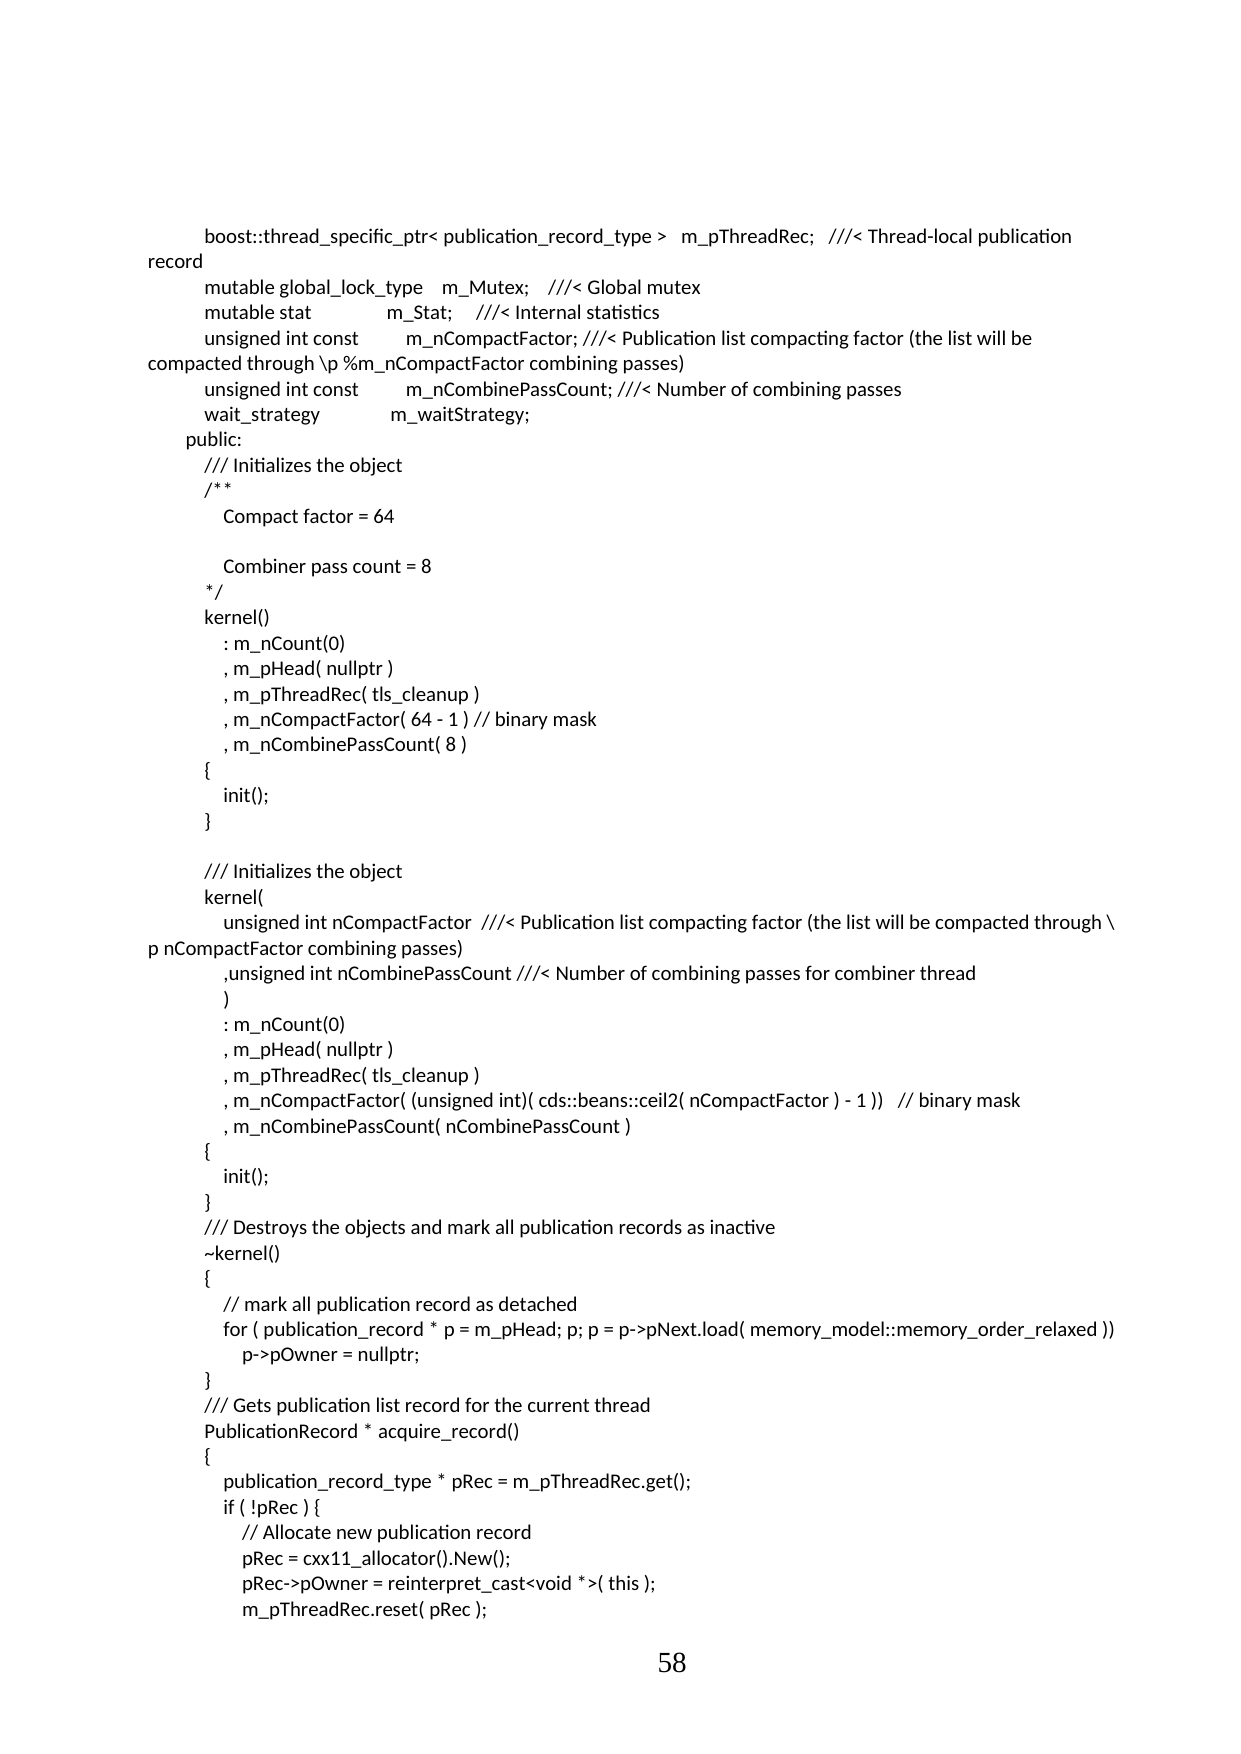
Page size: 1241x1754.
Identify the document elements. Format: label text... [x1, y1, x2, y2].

text mutable stat m_Stat; ///< Internal statistics [148, 299, 1122, 325]
text kernel( [148, 884, 1122, 909]
text for ( publication_record * p = m_pHead; p; p = p->pNext.load( memory_model::memory_order_relaxed )) [148, 1316, 1122, 1342]
text /// Destroys the objects and mark all publication records as inactive [148, 1214, 1122, 1240]
text , m_nCombinePassCount( 8 ) [148, 732, 1122, 757]
text mutable global_lock_type m_Mutex; ///< Global mutex [148, 274, 1122, 299]
text public: [148, 427, 1122, 452]
text pRec->pOwner = reinterpret_cast<void *>( this ); [148, 1570, 1122, 1596]
text kernel() [148, 604, 1122, 630]
text unsigned int const m_nCompactFactor; ///< Publication list compacting factor (the list will be compacted through \p %m_nCompactFactor combining passes) [148, 325, 1122, 376]
text /// Gets publication list record for the current thread [148, 1392, 1122, 1418]
text { [148, 1265, 1122, 1291]
text } [148, 1367, 1122, 1392]
text m_pThreadRec.reset( pRec ); [148, 1596, 1122, 1621]
text // mark all publication record as detached [148, 1291, 1122, 1316]
text boost::thread_specific_ptr< publication_record_type > m_pThreadRec; ///< Thread-local publication record [148, 223, 1122, 274]
text , m_pHead( nullptr ) [148, 655, 1122, 681]
text unsigned int const m_nCombinePassCount; ///< Number of combining passes [148, 376, 1122, 401]
text } [148, 808, 1122, 833]
text , m_pHead( nullptr ) [148, 1037, 1122, 1062]
text pRec = cxx11_allocator().New(); [148, 1545, 1122, 1570]
text { [148, 757, 1122, 782]
text , m_nCompactFactor( (unsigned int)( cds::beans::ceil2( nCompactFactor ) - 1 )) // binary mask [148, 1087, 1122, 1113]
text init(); [148, 782, 1122, 808]
text unsigned int nCompactFactor ///< Publication list compacting factor (the list will be compacted through \p nCompactFactor combining passes) [148, 909, 1122, 960]
text } [148, 1189, 1122, 1214]
text /** [148, 477, 1122, 503]
text p->pOwner = nullptr; [148, 1342, 1122, 1367]
text wait_strategy m_waitStrategy; [148, 401, 1122, 427]
text // Allocate new publication record [148, 1519, 1122, 1545]
text , m_pThreadRec( tls_cleanup ) [148, 1062, 1122, 1087]
text , m_nCompactFactor( 64 - 1 ) // binary mask [148, 706, 1122, 732]
text : m_nCount(0) [148, 1011, 1122, 1037]
text { [148, 1443, 1122, 1469]
text , m_pThreadRec( tls_cleanup ) [148, 681, 1122, 706]
text /// Initializes the object [148, 859, 1122, 884]
text if ( !pRec ) { [148, 1494, 1122, 1519]
text ) [148, 986, 1122, 1011]
text { [148, 1138, 1122, 1164]
text Compact factor = 64 [148, 503, 1122, 528]
text */ [148, 579, 1122, 604]
text PublicationRecord * acquire_record() [148, 1418, 1122, 1443]
text /// Initializes the object [148, 452, 1122, 477]
text publication_record_type * pRec = m_pThreadRec.get(); [148, 1469, 1122, 1494]
text ~kernel() [148, 1240, 1122, 1265]
text : m_nCount(0) [148, 630, 1122, 655]
text Combiner pass count = 8 [148, 554, 1122, 579]
text init(); [148, 1164, 1122, 1189]
text ,unsigned int nCombinePassCount ///< Number of combining passes for combiner thread [148, 960, 1122, 986]
text , m_nCombinePassCount( nCombinePassCount ) [148, 1113, 1122, 1138]
